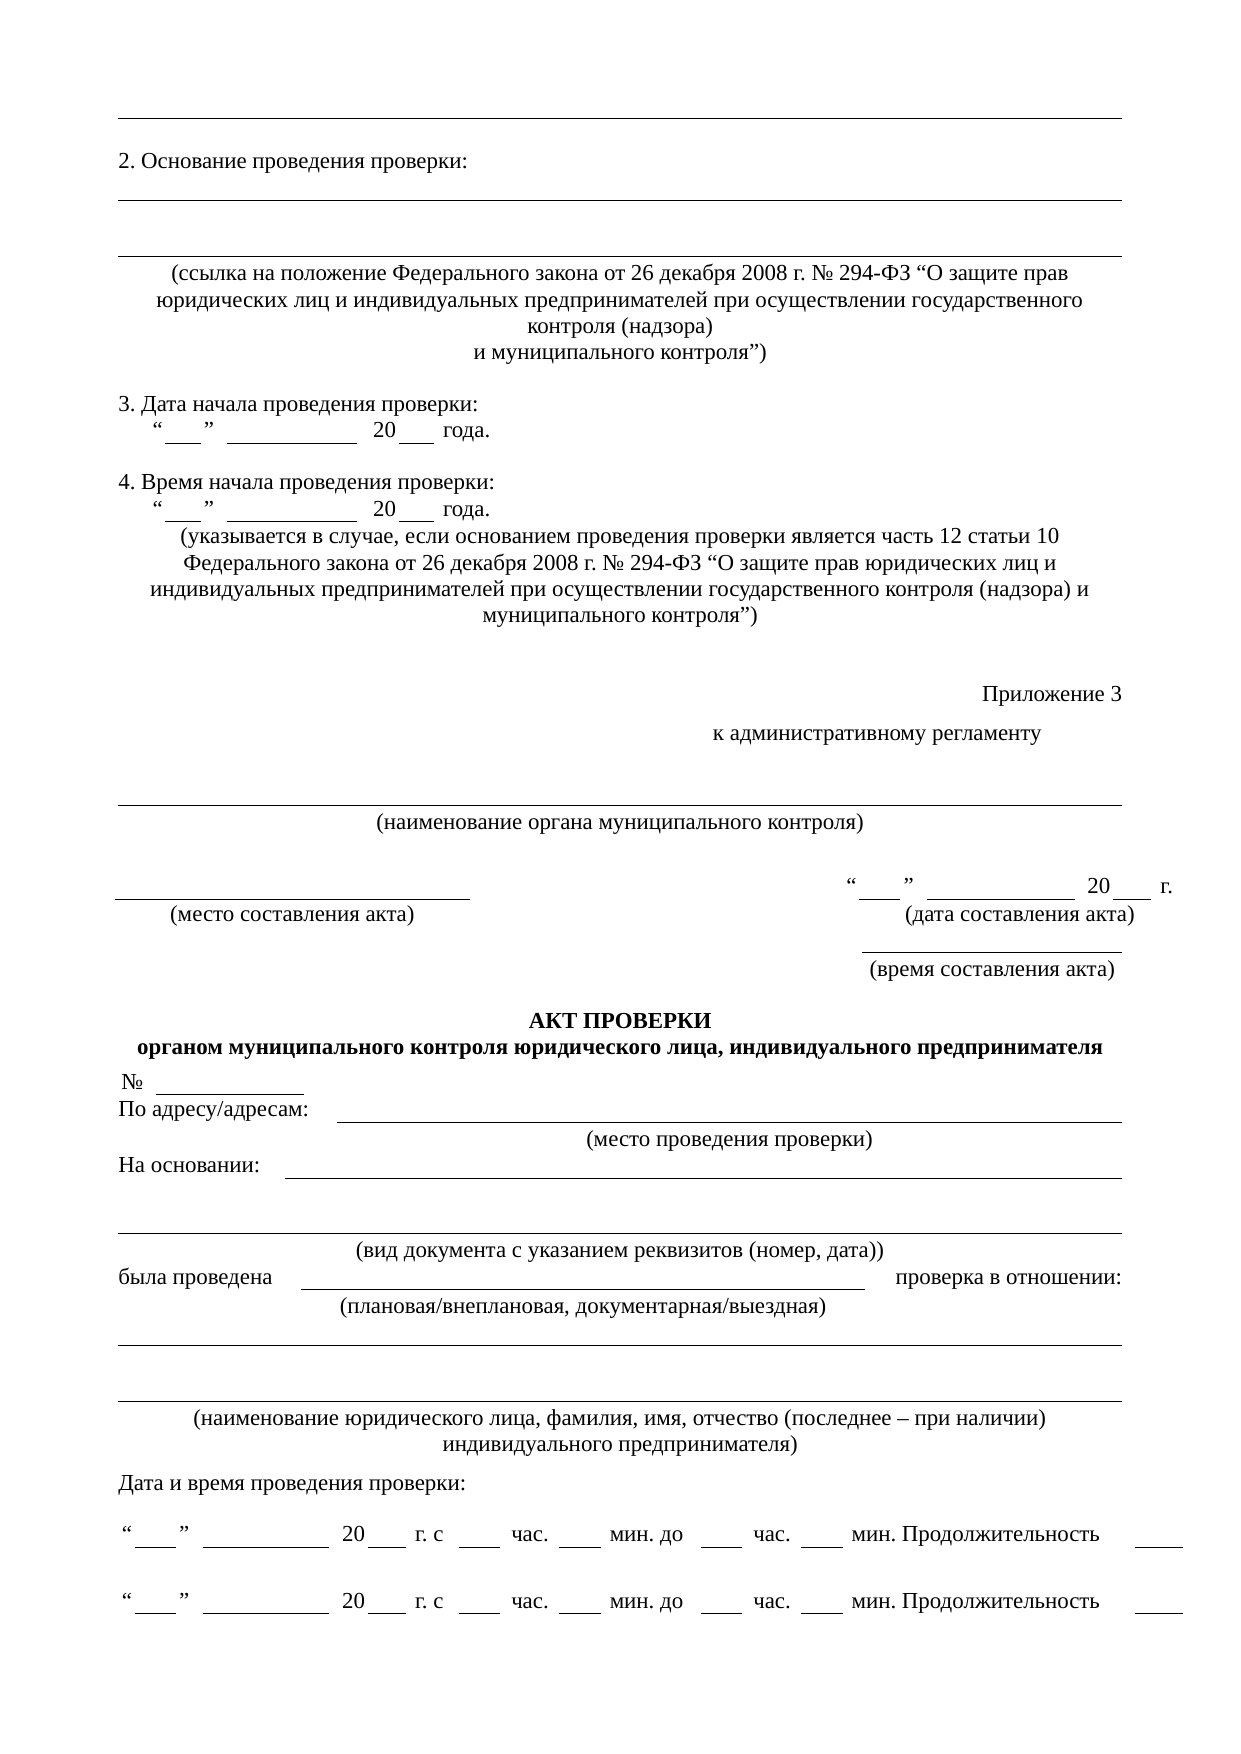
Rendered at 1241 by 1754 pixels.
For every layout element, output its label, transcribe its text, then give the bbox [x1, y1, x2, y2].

table_header [1135, 1587, 1183, 1613]
table_header [1135, 1520, 1183, 1547]
table_header ” [201, 416, 227, 442]
table_header [399, 495, 434, 521]
text Дата и время проведения проверки: [118, 1469, 1122, 1495]
table_header [227, 495, 357, 521]
table_header [801, 1520, 843, 1547]
table_header “ [115, 1587, 134, 1613]
table_header [801, 1587, 843, 1613]
table_header 20 [357, 495, 398, 521]
table_header [165, 416, 201, 442]
table_header № [118, 1068, 156, 1094]
text (ссылка на положение Федерального закона от 26 декабря 2008 г. № 294-ФЗ “О защите прав юридических лиц и индивидуальных предпринимателей при осуществлении государственного контроля (надзора) и муниципального контроля”) [118, 257, 1122, 365]
table_header [135, 1520, 176, 1547]
table_header “ [148, 495, 165, 521]
table_header час. [742, 1587, 801, 1613]
table_header года. [434, 495, 511, 521]
text 3. Дата начала проведения проверки: [118, 390, 1122, 416]
table_header ” [900, 872, 927, 898]
table_header “ [115, 1520, 134, 1547]
table_header [559, 1587, 601, 1613]
table_header мин. до [601, 1587, 701, 1613]
text (место проведения проверки) [337, 1123, 1122, 1151]
text 2. Основание проведения проверки: [118, 148, 1122, 174]
table_header час. [742, 1520, 801, 1547]
table_header мин. Продолжительность [843, 1520, 1135, 1547]
table_header [165, 495, 201, 521]
text Приложение 3 [118, 680, 1122, 707]
table_header [559, 1520, 601, 1547]
table_cell [1181, 899, 1187, 926]
table_header [927, 872, 1074, 898]
table_cell [470, 899, 859, 926]
table_header ” [176, 1520, 202, 1547]
table_cell (место составления акта) [115, 900, 469, 926]
table_header [227, 416, 357, 442]
text была проведена проверка в отношении: [118, 1263, 1122, 1289]
table_header ” [201, 495, 227, 521]
text (наименование юридического лица, фамилия, имя, отчество (последнее – при наличии) индивидуального предпринимателя) [118, 1402, 1122, 1457]
table_header г. с [406, 1587, 459, 1613]
table_header [203, 1587, 329, 1613]
table_header [1113, 872, 1151, 898]
table_header [135, 1587, 176, 1613]
text (время составления акта) [862, 953, 1122, 982]
table_header “ [470, 872, 859, 898]
table_header г. с [406, 1520, 459, 1547]
text 4. Время начала проведения проверки: [118, 468, 1122, 495]
text По адресу/адресам: [118, 1095, 1122, 1122]
table_header [701, 1587, 742, 1613]
table_header [156, 1068, 303, 1094]
table_header 20 [329, 1587, 368, 1613]
table_header [368, 1520, 406, 1547]
text АКТ ПРОВЕРКИ органом муниципального контроля юридического лица, индивидуального предпринимателя [118, 1007, 1122, 1059]
table_cell (дата составления акта) [859, 899, 1181, 926]
table_header “ [148, 416, 165, 442]
table_header [399, 416, 434, 442]
table_header [459, 1520, 500, 1547]
text (указывается в случае, если основанием проведения проверки является часть 12 статьи 10 Федерального закона от 26 декабря 2008 г. № 294-ФЗ “О защите прав юридических лиц и индивидуальных предпринимателей при осуществлении государственного контроля (надзора) и муниципального контроля”) [148, 522, 1092, 628]
table_header час. [500, 1520, 559, 1547]
text (вид документа с указанием реквизитов (номер, дата)) [118, 1234, 1122, 1263]
table_header 20 [329, 1520, 368, 1547]
table_header [859, 872, 900, 898]
table_header [368, 1587, 406, 1613]
table_header 20 [357, 416, 398, 442]
table_header час. [500, 1587, 559, 1613]
table_header 20 [1075, 872, 1113, 898]
table_header [459, 1587, 500, 1613]
table_header мин. до [601, 1520, 701, 1547]
table_header ” [176, 1587, 202, 1613]
text (плановая/внеплановая, документарная/выездная) [301, 1290, 865, 1318]
text (наименование органа муниципального контроля) [118, 806, 1122, 835]
table_header года. [434, 416, 511, 442]
table_header [115, 872, 469, 898]
table_header г. [1151, 872, 1187, 898]
text На основании: [118, 1151, 1122, 1177]
table_header [701, 1520, 742, 1547]
table_header мин. Продолжительность [843, 1587, 1135, 1613]
table_header [203, 1520, 329, 1547]
text к административному регламенту [118, 719, 1122, 746]
